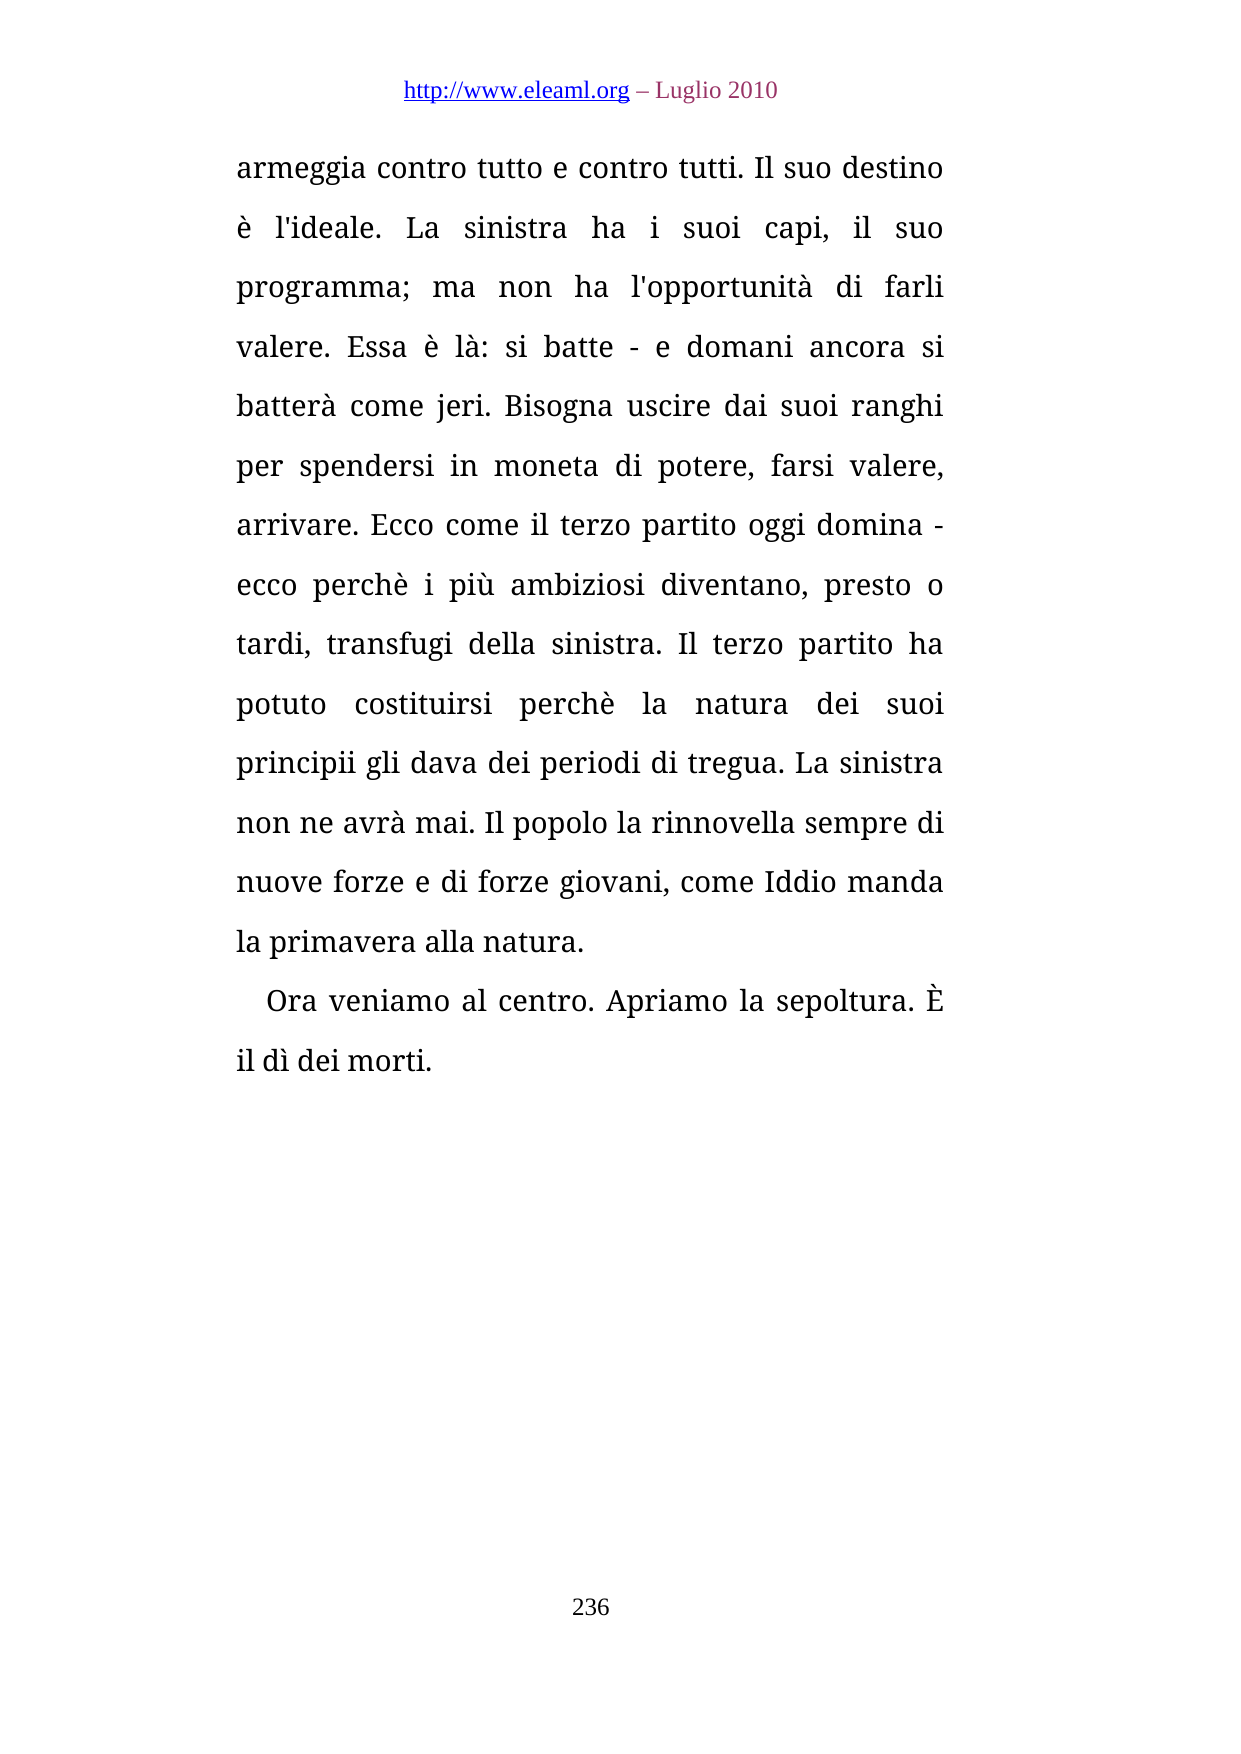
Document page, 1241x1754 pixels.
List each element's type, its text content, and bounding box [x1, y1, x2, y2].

text Ora veniamo al centro. Apriamo la sepoltura. È il dì dei morti. [236, 980, 945, 1079]
text armeggia contro tutto e contro tutti. Il suo destino è l'ideale. La sinistra ha i suoi capi, il suo programma; ma non ha l'opportunità di farli valere. Essa è là: si batte - e domani ancora si batterà come jeri. Bisogna uscire dai suoi ranghi per spendersi in moneta di potere, farsi valere, arrivare. Ecco come il terzo partito oggi domina - ecco perchè i più ambiziosi diventano, presto o tardi, transfugi della sinistra. Il terzo partito ha potuto costituirsi perchè la natura dei suoi principii gli dava dei periodi di tregua. La sinistra non ne avrà mai. Il popolo la rinnovella sempre di nuove forze e di forze giovani, come Iddio manda la primavera alla natura. [236, 148, 945, 961]
